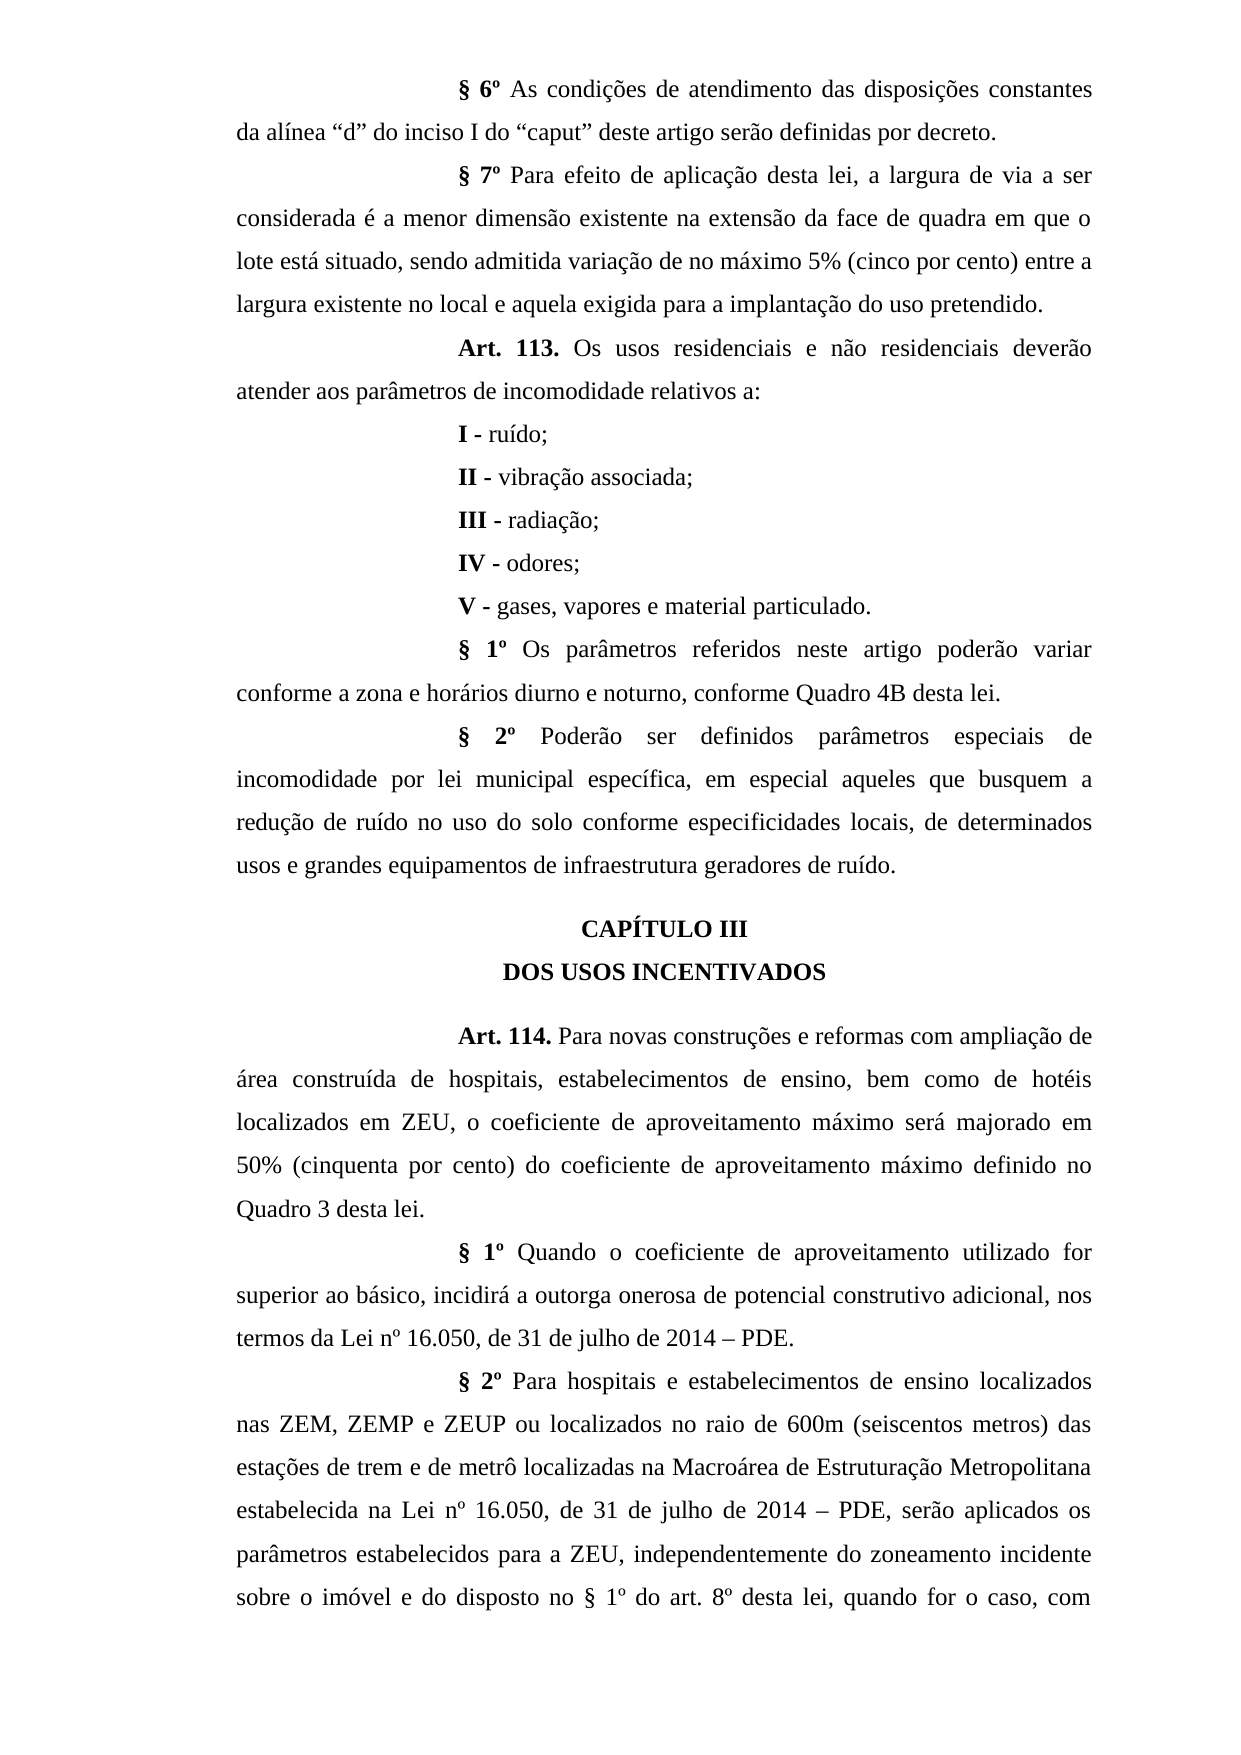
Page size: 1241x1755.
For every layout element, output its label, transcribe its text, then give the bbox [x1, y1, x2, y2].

text § 7º Para efeito de aplicação desta lei, a largura de via a ser considerada é a menor dimensão existente na extensão da face de quadra em que o lote está situado, sendo admitida variação de no máximo 5% (cinco por cento) entre a largura existente no local e aquela exigida para a implantação do uso pretendido. [236, 160, 1093, 318]
text § 2º Para hospitais e estabelecimentos de ensino localizados nas ZEM, ZEMP e ZEUP ou localizados no raio de 600m (seiscentos metros) das estações de trem e de metrô localizadas na Macroárea de Estruturação Metropolitana estabelecida na Lei nº 16.050, de 31 de julho de 2014 – PDE, serão aplicados os parâmetros estabelecidos para a ZEU, independentemente do zoneamento incidente sobre o imóvel e do disposto no § 1º do art. 8º desta lei, quando for o caso, com [236, 1366, 1093, 1611]
text § 2º Poderão ser definidos parâmetros especiais de incomodidade por lei municipal específica, em especial aqueles que busquem a redução de ruído no uso do solo conforme especificidades locais, de determinados usos e grandes equipamentos de infraestrutura geradores de ruído. [236, 721, 1093, 879]
text § 1º Quando o coeficiente de aproveitamento utilizado for superior ao básico, incidirá a outorga onerosa de potencial construtivo adicional, nos termos da Lei nº 16.050, de 31 de julho de 2014 – PDE. [236, 1237, 1093, 1352]
text DOS USOS INCENTIVADOS [236, 957, 1093, 986]
text IV - odores; [236, 548, 1093, 577]
text § 1º Os parâmetros referidos neste artigo poderão variar conforme a zona e horários diurno e noturno, conforme Quadro 4B desta lei. [236, 634, 1093, 706]
text § 6º As condições de atendimento das disposições constantes da alínea “d” do inciso I do “caput” deste artigo serão definidas por decreto. [236, 74, 1093, 146]
text V - gases, vapores e material particulado. [236, 591, 1093, 620]
text II - vibração associada; [236, 462, 1093, 491]
text Art. 114. Para novas construções e reformas com ampliação de área construída de hospitais, estabelecimentos de ensino, bem como de hotéis localizados em ZEU, o coeficiente de aproveitamento máximo será majorado em 50% (cinquenta por cento) do coeficiente de aproveitamento máximo definido no Quadro 3 desta lei. [236, 1021, 1093, 1222]
text I - ruído; [236, 419, 1093, 448]
text Art. 113. Os usos residenciais e não residenciais deverão atender aos parâmetros de incomodidade relativos a: [236, 333, 1093, 404]
text III - radiação; [236, 505, 1093, 534]
text CAPÍTULO III [236, 914, 1093, 943]
